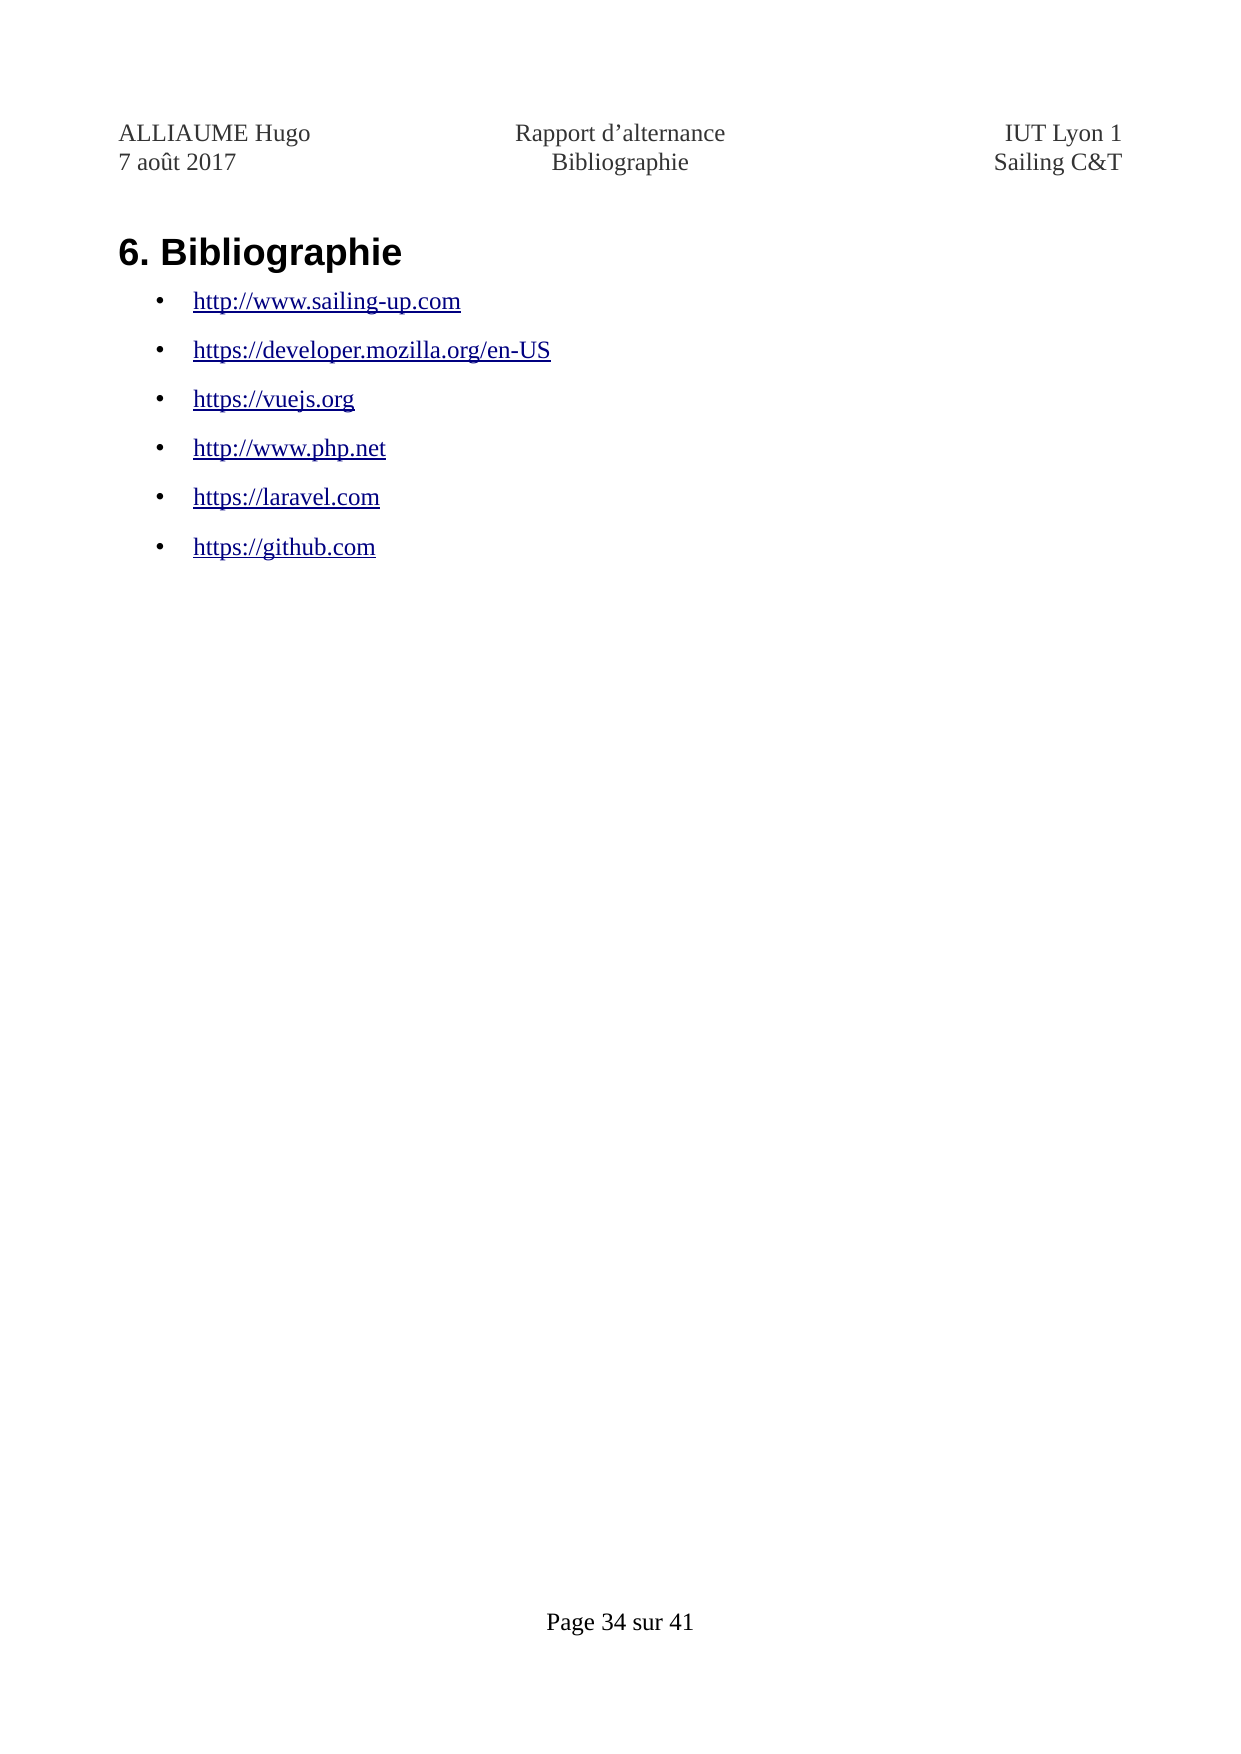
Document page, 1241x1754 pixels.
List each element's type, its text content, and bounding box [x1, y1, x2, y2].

list http://www.sailing-up.com [156, 286, 1122, 315]
list http://www.php.net [156, 433, 1122, 462]
list https://vuejs.org [156, 384, 1122, 413]
list https://laravel.com [156, 482, 1122, 511]
list https://github.com [156, 532, 1122, 560]
list https://developer.mozilla.org/en-US [156, 335, 1122, 364]
subtitle 6. Bibliographie [118, 230, 1122, 274]
